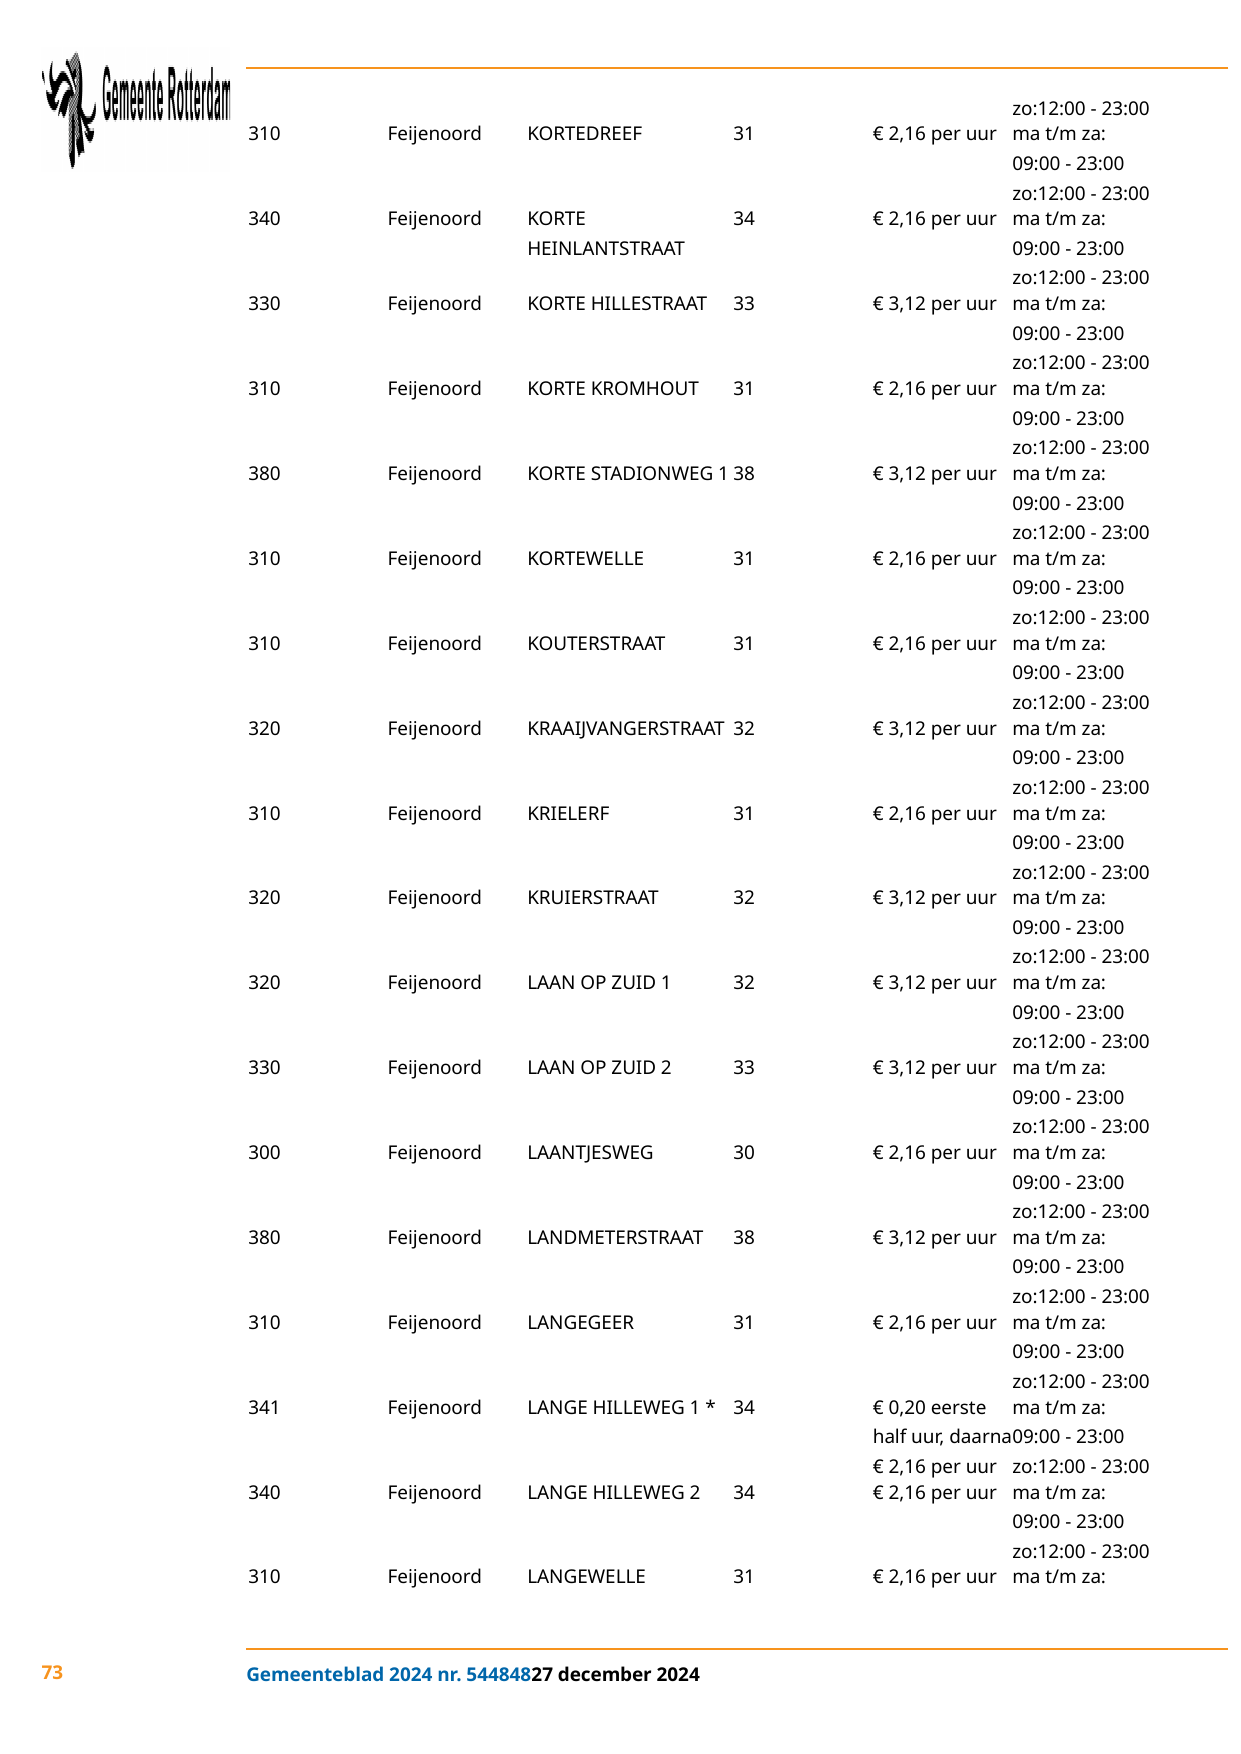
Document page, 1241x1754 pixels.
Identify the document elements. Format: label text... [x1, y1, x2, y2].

table_cell ma t/m za: 09:00 - 23:00 zo:12:00 - 23:00 [1012, 715, 1152, 800]
table_cell KRAAIJVANGERSTRAAT [527, 715, 733, 800]
table_cell Feijenoord [388, 970, 527, 1054]
table_cell ma t/m za: 09:00 - 23:00 zo:12:00 - 23:00 [1012, 121, 1152, 205]
table_cell 31 [733, 375, 873, 460]
table_cell ma t/m za: 09:00 - 23:00 zo:12:00 - 23:00 [1012, 460, 1152, 545]
table_cell Feijenoord [388, 1479, 527, 1564]
table_cell Feijenoord [388, 630, 527, 715]
table_cell € 3,12 per uur [873, 1224, 1012, 1309]
table_cell 310 [248, 630, 387, 715]
table_cell 320 [248, 885, 387, 969]
table_cell KORTE HILLESTRAAT [527, 290, 733, 375]
table_cell LAAN OP ZUID 2 [527, 1054, 733, 1139]
table_cell ma t/m za: [1012, 1564, 1152, 1589]
table_cell ma t/m za: 09:00 - 23:00 zo:12:00 - 23:00 [1012, 545, 1152, 630]
table_cell Feijenoord [388, 121, 527, 205]
table_cell € 3,12 per uur [873, 715, 1012, 800]
table_cell ma t/m za: 09:00 - 23:00 zo:12:00 - 23:00 [1012, 1139, 1152, 1224]
table_cell € 3,12 per uur [873, 460, 1012, 545]
table_cell 330 [248, 290, 387, 375]
table_cell € 2,16 per uur [873, 1564, 1012, 1589]
table_cell KORTE KROMHOUT [527, 375, 733, 460]
table_cell € 2,16 per uur [873, 1139, 1012, 1224]
table_cell 380 [248, 460, 387, 545]
table_cell KORTE HEINLANTSTRAAT [527, 205, 733, 290]
table_cell 38 [733, 460, 873, 545]
table_cell KORTEDREEF [527, 121, 733, 205]
table_cell ma t/m za: 09:00 - 23:00 zo:12:00 - 23:00 [1012, 1479, 1152, 1564]
table_cell € 3,12 per uur [873, 970, 1012, 1054]
table_cell ma t/m za: 09:00 - 23:00 zo:12:00 - 23:00 [1012, 1224, 1152, 1309]
table_cell KOUTERSTRAAT [527, 630, 733, 715]
table_cell Feijenoord [388, 1224, 527, 1309]
table_cell 320 [248, 715, 387, 800]
table_cell 31 [733, 630, 873, 715]
table_cell € 3,12 per uur [873, 290, 1012, 375]
table_cell Feijenoord [388, 1139, 527, 1224]
table_cell LANGEGEER [527, 1309, 733, 1394]
table_cell ma t/m za: 09:00 - 23:00 zo:12:00 - 23:00 [1012, 970, 1152, 1054]
table_cell 340 [248, 205, 387, 290]
table_cell ma t/m za: 09:00 - 23:00 zo:12:00 - 23:00 [1012, 630, 1152, 715]
table_cell € 2,16 per uur [873, 1309, 1012, 1394]
table_cell 32 [733, 715, 873, 800]
table_cell € 2,16 per uur [873, 205, 1012, 290]
table_cell KORTEWELLE [527, 545, 733, 630]
table_cell Feijenoord [388, 460, 527, 545]
table_cell Feijenoord [388, 1309, 527, 1394]
table_cell KRIELERF [527, 800, 733, 884]
table_cell ma t/m za: 09:00 - 23:00 zo:12:00 - 23:00 [1012, 1054, 1152, 1139]
table_cell 34 [733, 205, 873, 290]
picture [41, 47, 231, 172]
table_cell 33 [733, 1054, 873, 1139]
table_cell € 3,12 per uur [873, 885, 1012, 969]
table_cell 31 [733, 1309, 873, 1394]
table_cell Feijenoord [388, 885, 527, 969]
table_cell ma t/m za: 09:00 - 23:00 zo:12:00 - 23:00 [1012, 205, 1152, 290]
table_cell 30 [733, 1139, 873, 1224]
table_cell LANGEWELLE [527, 1564, 733, 1589]
table_cell Feijenoord [388, 1394, 527, 1479]
table_cell [873, 95, 1012, 121]
table_cell LAAN OP ZUID 1 [527, 970, 733, 1054]
table_cell Feijenoord [388, 800, 527, 884]
table_cell Feijenoord [388, 1054, 527, 1139]
table_cell ma t/m za: 09:00 - 23:00 zo:12:00 - 23:00 [1012, 1394, 1152, 1479]
table_cell LAANTJESWEG [527, 1139, 733, 1224]
table_cell 34 [733, 1394, 873, 1479]
table_cell KORTE STADIONWEG 1 [527, 460, 733, 545]
table_cell 310 [248, 375, 387, 460]
table_cell KRUIERSTRAAT [527, 885, 733, 969]
table_cell Feijenoord [388, 205, 527, 290]
table_cell 31 [733, 800, 873, 884]
table_cell € 3,12 per uur [873, 1054, 1012, 1139]
table_cell Feijenoord [388, 545, 527, 630]
table_cell € 0,20 eerste half uur, daarna € 2,16 per uur [873, 1394, 1012, 1479]
table_cell Feijenoord [388, 375, 527, 460]
table_cell € 2,16 per uur [873, 545, 1012, 630]
table_cell 310 [248, 121, 387, 205]
table_cell 34 [733, 1479, 873, 1564]
table_cell Feijenoord [388, 715, 527, 800]
table_cell ma t/m za: 09:00 - 23:00 zo:12:00 - 23:00 [1012, 885, 1152, 969]
table_cell € 2,16 per uur [873, 1479, 1012, 1564]
table_cell 32 [733, 885, 873, 969]
table_cell € 2,16 per uur [873, 375, 1012, 460]
table_cell 38 [733, 1224, 873, 1309]
table_cell Feijenoord [388, 290, 527, 375]
table_cell 310 [248, 1564, 387, 1589]
table_cell [527, 95, 733, 121]
table_cell zo:12:00 - 23:00 [1012, 95, 1152, 121]
table_cell ma t/m za: 09:00 - 23:00 zo:12:00 - 23:00 [1012, 800, 1152, 884]
table_cell LANDMETERSTRAAT [527, 1224, 733, 1309]
table_cell 32 [733, 970, 873, 1054]
table_cell 31 [733, 1564, 873, 1589]
table_cell LANGE HILLEWEG 1 * [527, 1394, 733, 1479]
table_cell 31 [733, 545, 873, 630]
table_cell 341 [248, 1394, 387, 1479]
table_cell 310 [248, 545, 387, 630]
table_cell [248, 95, 387, 121]
table_cell 310 [248, 800, 387, 884]
table_cell ma t/m za: 09:00 - 23:00 zo:12:00 - 23:00 [1012, 290, 1152, 375]
table_cell € 2,16 per uur [873, 121, 1012, 205]
table_cell 31 [733, 121, 873, 205]
table_cell ma t/m za: 09:00 - 23:00 zo:12:00 - 23:00 [1012, 1309, 1152, 1394]
table_cell 380 [248, 1224, 387, 1309]
table_cell [733, 95, 873, 121]
table_cell 330 [248, 1054, 387, 1139]
table_cell € 2,16 per uur [873, 800, 1012, 884]
table_cell 310 [248, 1309, 387, 1394]
table_cell ma t/m za: 09:00 - 23:00 zo:12:00 - 23:00 [1012, 375, 1152, 460]
table_cell Feijenoord [388, 1564, 527, 1589]
table_cell 340 [248, 1479, 387, 1564]
table_cell € 2,16 per uur [873, 630, 1012, 715]
table_cell 300 [248, 1139, 387, 1224]
table_cell LANGE HILLEWEG 2 [527, 1479, 733, 1564]
table_cell [388, 95, 527, 121]
table_cell 33 [733, 290, 873, 375]
table_cell 320 [248, 970, 387, 1054]
